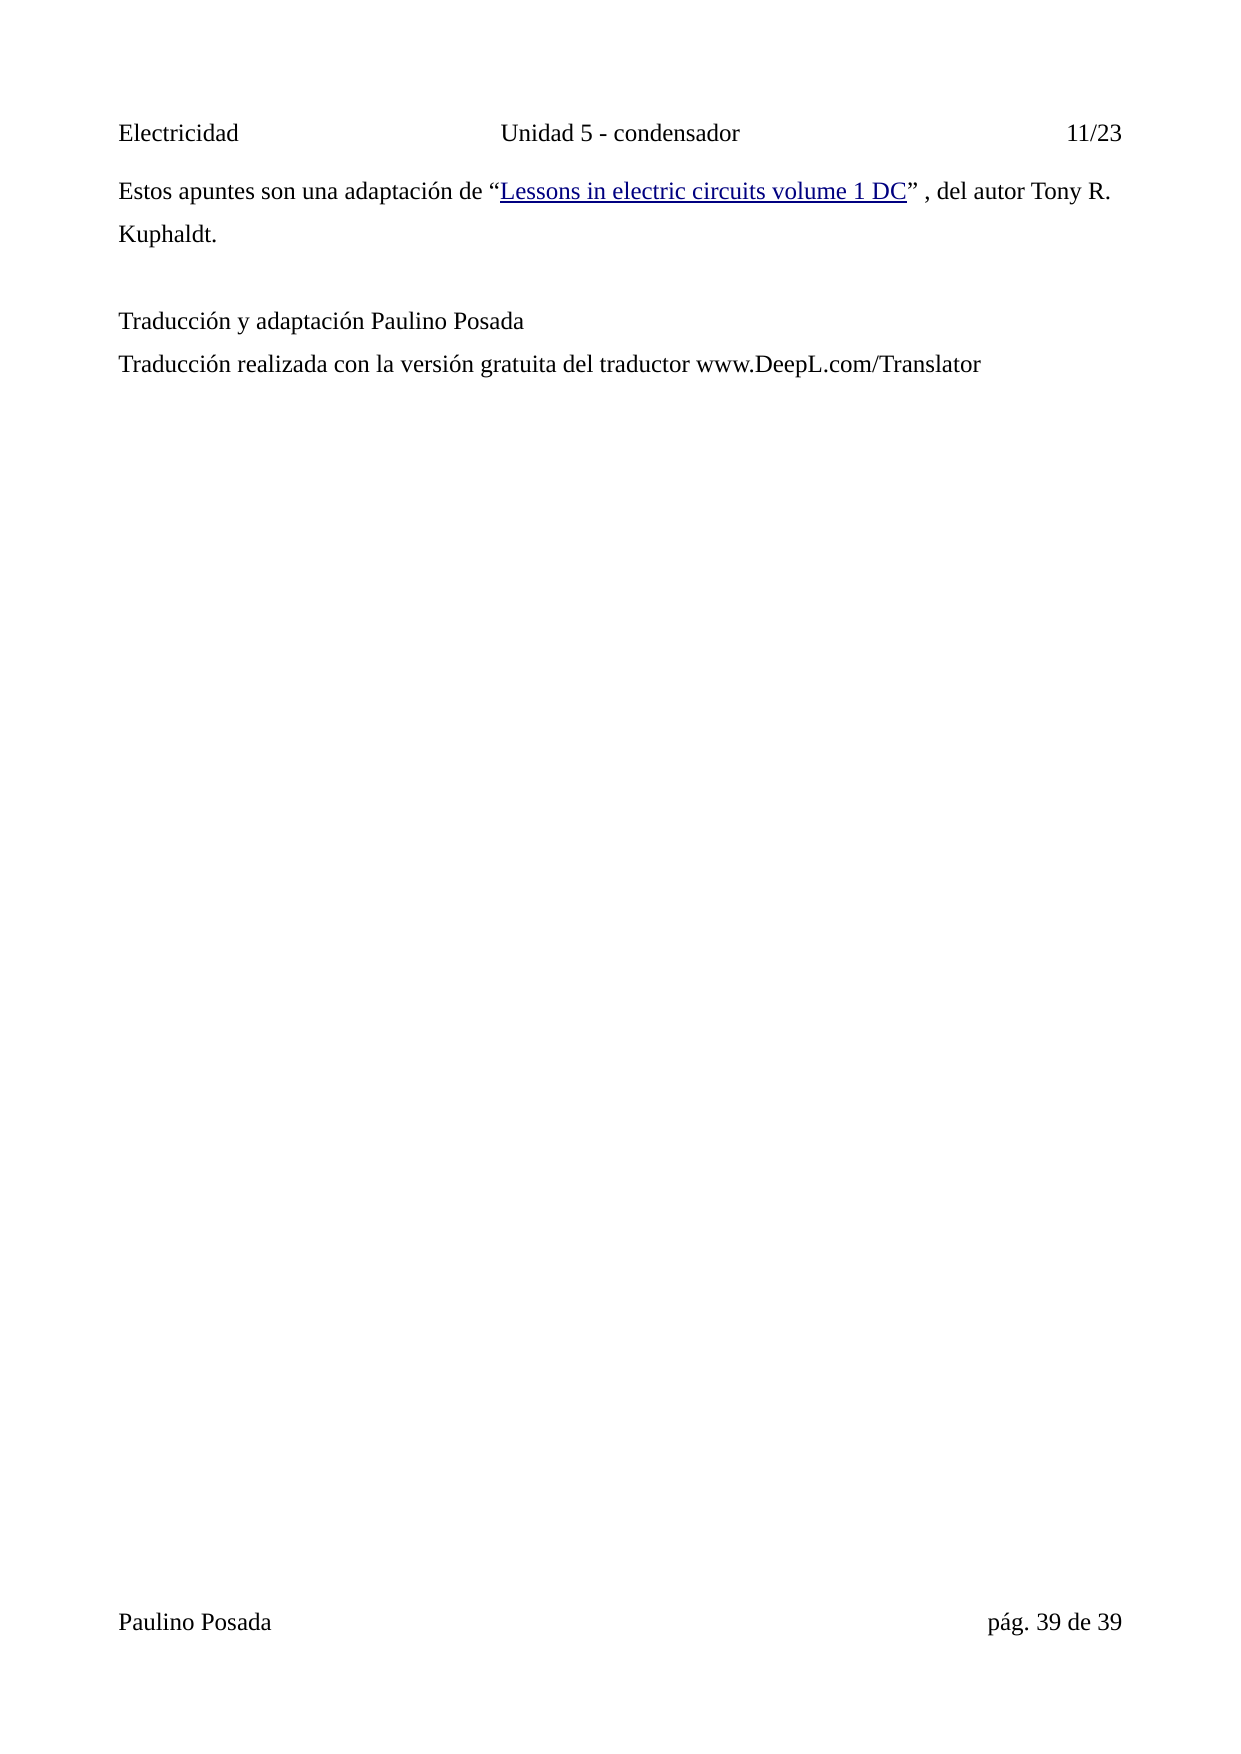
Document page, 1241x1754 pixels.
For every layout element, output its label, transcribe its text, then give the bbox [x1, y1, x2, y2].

text Estos apuntes son una adaptación de “Lessons in electric circuits volume 1 DC” , del autor Tony R. Kuphaldt. [118, 176, 1122, 248]
text Traducción realizada con la versión gratuita del traductor www.DeepL.com/Translator [118, 349, 1122, 378]
text Traducción y adaptación Paulino Posada [118, 306, 1122, 334]
